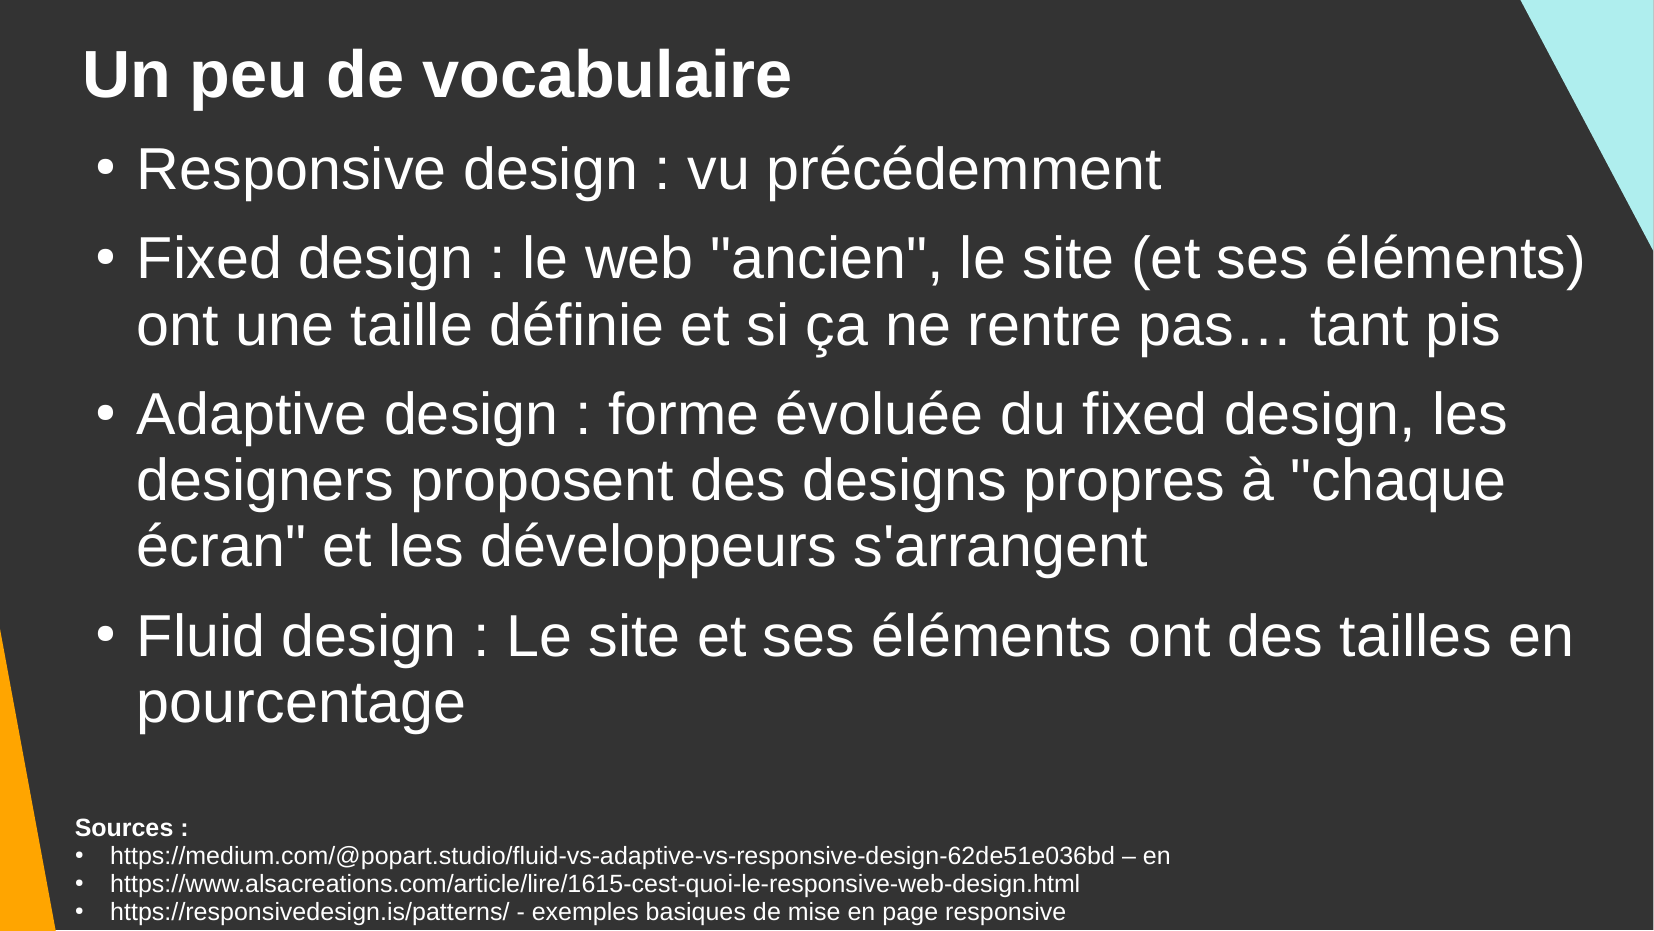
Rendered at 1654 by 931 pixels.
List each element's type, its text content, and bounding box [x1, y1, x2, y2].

text_box Sources : https://medium.com/@popart.studio/fluid-vs-adaptive-vs-responsive-design-62de51e036bd – en https://www.alsacreations.com/article/lire/1615-cest-quoi-le-responsive-web-design.html https://responsivedesign.is/patterns/ - exemples basiques de mise en page responsive [60, 806, 1546, 931]
title Un peu de vocabulaire [82, 37, 1571, 114]
text_box [0, 628, 56, 931]
list Responsive design : vu précédemment Fixed design : le web "ancien", le site (et ses éléments) ont une taille définie et si ça ne rentre pas… tant pis Adaptive design : forme évoluée du fixed design, les designers proposent des designs propres à "chaque écran" et les développeurs s'arrangent Fluid design : Le site et ses éléments ont des tailles en pourcentage [80, 135, 1605, 736]
text_box [1520, 0, 1654, 253]
